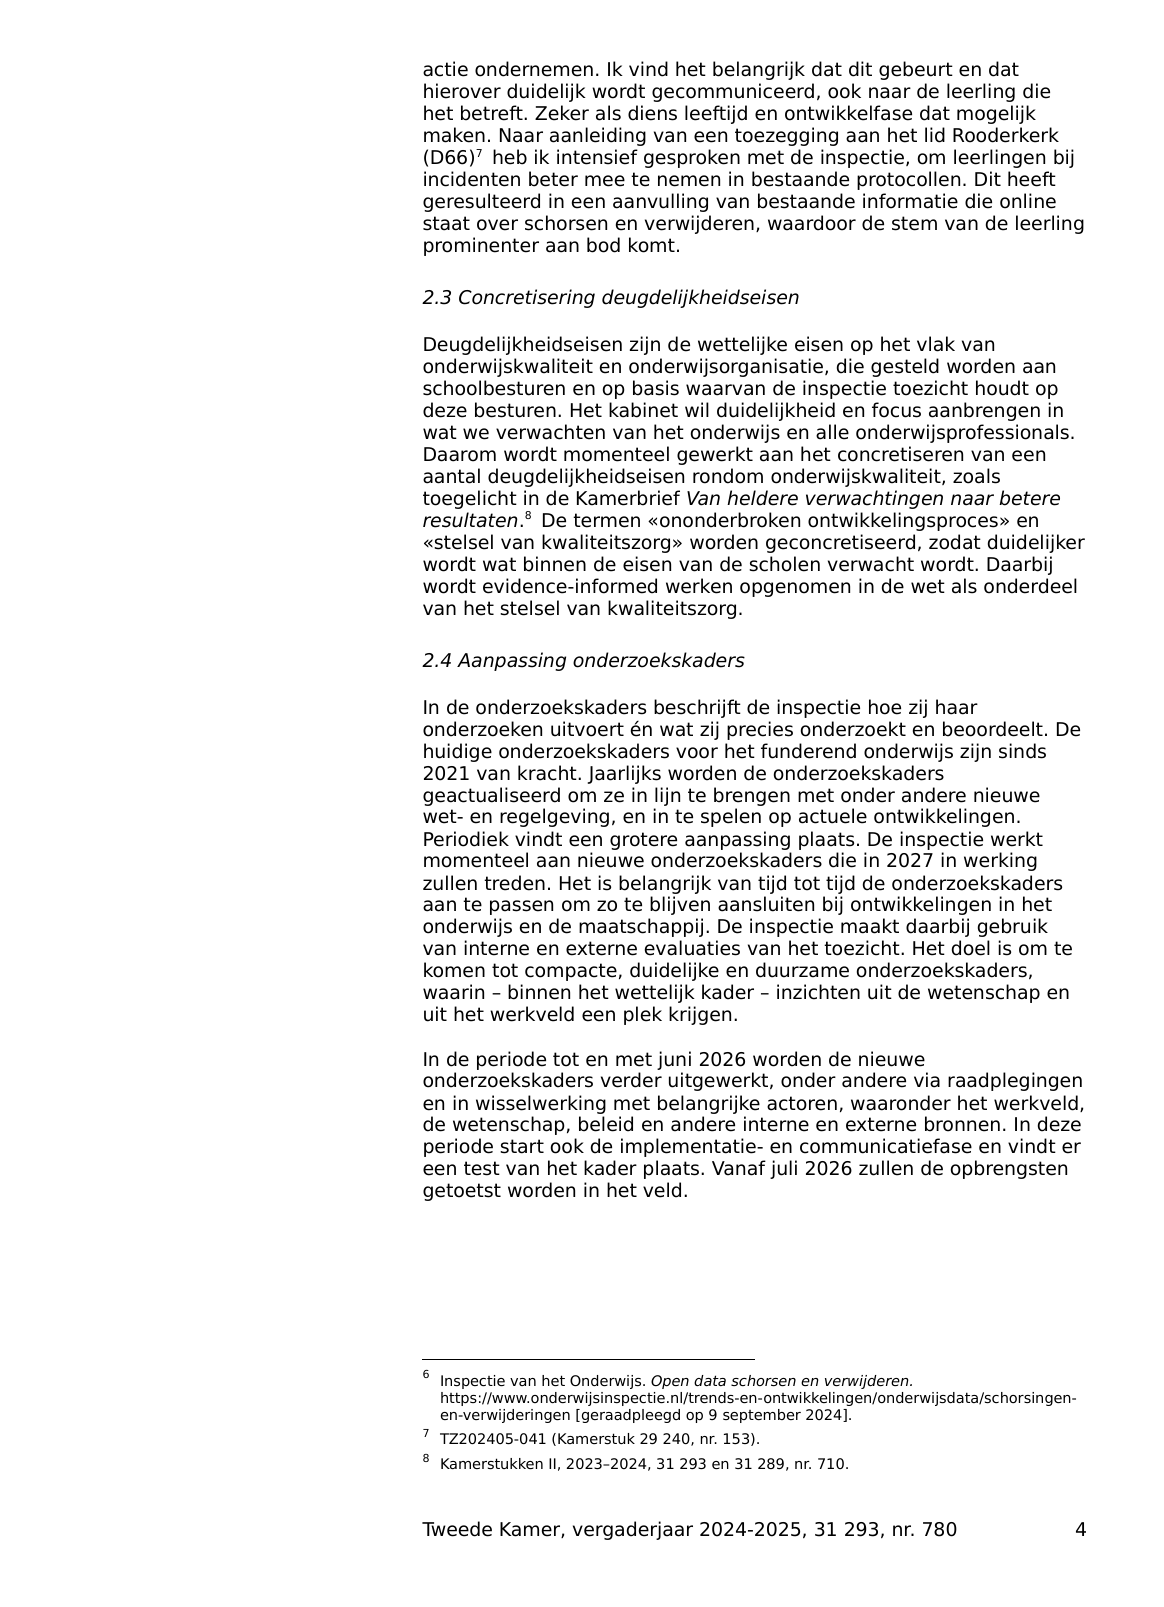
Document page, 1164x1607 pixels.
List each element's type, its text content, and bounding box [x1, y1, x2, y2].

subtitle 2.4 Aanpassing onderzoekskaders [422, 649, 1087, 672]
text Deugdelijkheidseisen zijn de wettelijke eisen op het vlak van onderwijskwaliteit en onderwijsorganisatie, die gesteld worden aan schoolbesturen en op basis waarvan de inspectie toezicht houdt op deze besturen. Het kabinet wil duidelijkheid en focus aanbrengen in wat we verwachten van het onderwijs en alle onderwijsprofessionals. Daarom wordt momenteel gewerkt aan het concretiseren van een aantal deugdelijkheidseisen rondom onderwijskwaliteit, zoals toegelicht in de Kamerbrief Van heldere verwachtingen naar betere resultaten. De termen «ononderbroken ontwikkelingsproces» en «stelsel van kwaliteitszorg» worden geconcretiseerd, zodat duidelijker wordt wat binnen de eisen van de scholen verwacht wordt. Daarbij wordt evidence-informed werken opgenomen in de wet als onderdeel van het stelsel van kwaliteitszorg. [422, 334, 1087, 619]
text Kamerstukken II, 2023–2024, 31 293 en 31 289, nr. 710. [422, 1452, 1087, 1474]
subtitle 2.3 Concretisering deugdelijkheidseisen [422, 287, 1087, 309]
text Inspectie van het Onderwijs. Open data schorsen en verwijderen. https://www.onderwijsinspectie.nl/trends-en-ontwikkelingen/onderwijsdata/schorsingen-en-verwijderingen [geraadpleegd op 9 september 2024]. [422, 1368, 1087, 1424]
text actie ondernemen. Ik vind het belangrijk dat dit gebeurt en dat hierover duidelijk wordt gecommuniceerd, ook naar de leerling die het betreft. Zeker als diens leeftijd en ontwikkelfase dat mogelijk maken. Naar aanleiding van een toezegging aan het lid Rooderkerk (D66) heb ik intensief gesproken met de inspectie, om leerlingen bij incidenten beter mee te nemen in bestaande protocollen. Dit heeft geresulteerd in een aanvulling van bestaande informatie die online staat over schorsen en verwijderen, waardoor de stem van de leerling prominenter aan bod komt. [422, 59, 1087, 257]
text In de periode tot en met juni 2026 worden de nieuwe onderzoekskaders verder uitgewerkt, onder andere via raadplegingen en in wisselwerking met belangrijke actoren, waaronder het werkveld, de wetenschap, beleid en andere interne en externe bronnen. In deze periode start ook de implementatie- en communicatiefase en vindt er een test van het kader plaats. Vanaf juli 2026 zullen de opbrengsten getoetst worden in het veld. [422, 1048, 1087, 1202]
text TZ202405-041 (Kamerstuk 29 240, nr. 153). [422, 1427, 1087, 1449]
text In de onderzoekskaders beschrijft de inspectie hoe zij haar onderzoeken uitvoert én wat zij precies onderzoekt en beoordeelt. De huidige onderzoekskaders voor het funderend onderwijs zijn sinds 2021 van kracht. Jaarlijks worden de onderzoekskaders geactualiseerd om ze in lijn te brengen met onder andere nieuwe wet- en regelgeving, en in te spelen op actuele ontwikkelingen. Periodiek vindt een grotere aanpassing plaats. De inspectie werkt momenteel aan nieuwe onderzoekskaders die in 2027 in werking zullen treden. Het is belangrijk van tijd tot tijd de onderzoekskaders aan te passen om zo te blijven aansluiten bij ontwikkelingen in het onderwijs en de maatschappij. De inspectie maakt daarbij gebruik van interne en externe evaluaties van het toezicht. Het doel is om te komen tot compacte, duidelijke en duurzame onderzoekskaders, waarin – binnen het wettelijk kader – inzichten uit de wetenschap en uit het werkveld een plek krijgen. [422, 697, 1087, 1026]
